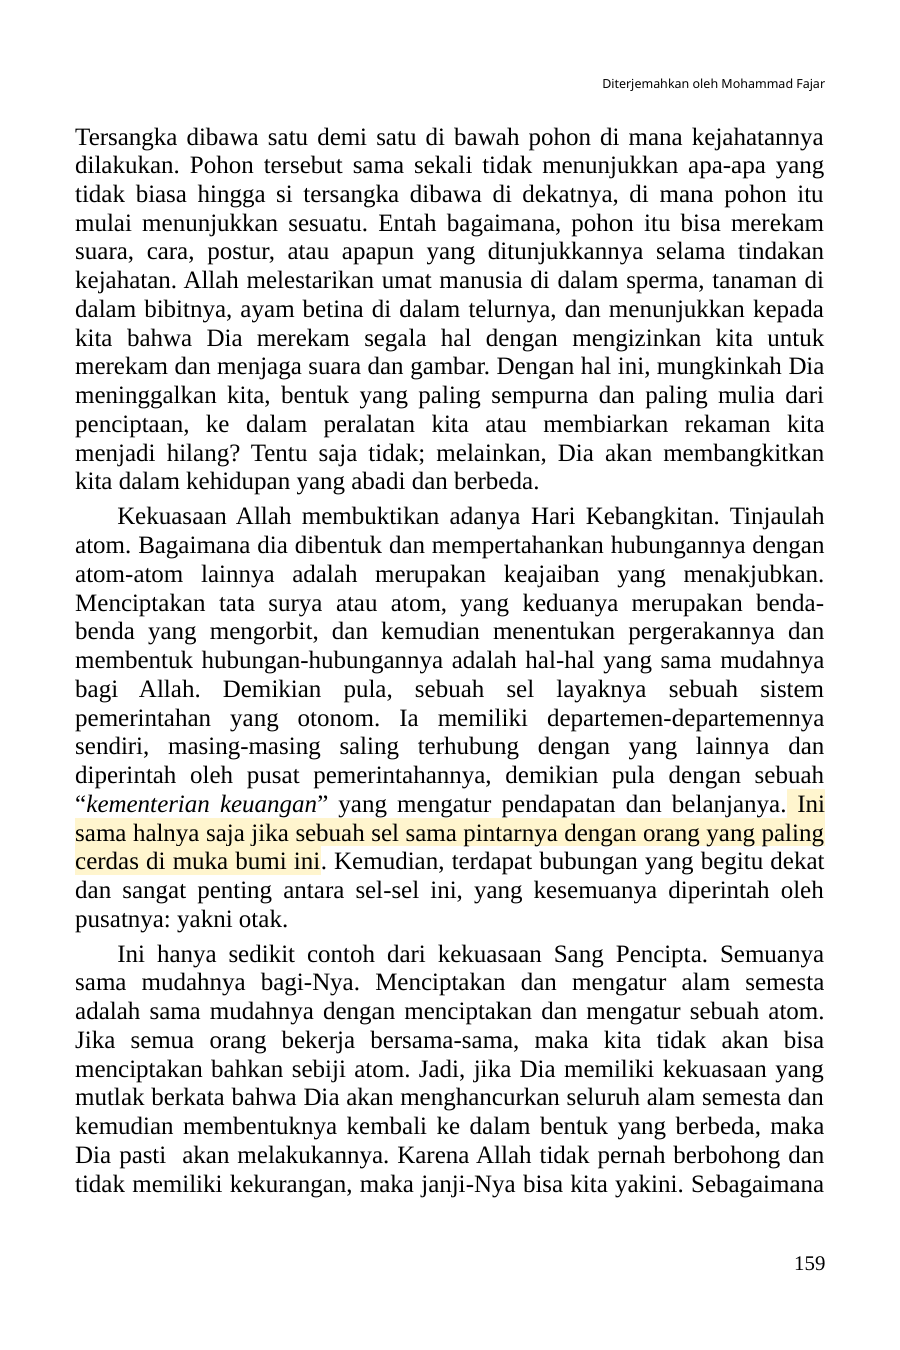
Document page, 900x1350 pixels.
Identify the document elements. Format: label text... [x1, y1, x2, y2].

text Kekuasaan Allah membuktikan adanya Hari Kebangkitan. Tinjaulah atom. Bagaimana dia dibentuk dan mempertahankan hubungannya dengan atom-atom lainnya adalah merupakan keajaiban yang menakjubkan. Menciptakan tata surya atau atom, yang keduanya merupakan benda-benda yang mengorbit, dan kemudian menentukan pergerakannya dan membentuk hubungan-hubungannya adalah hal-hal yang sama mudahnya bagi Allah. Demikian pula, sebuah sel layaknya sebuah sistem pemerintahan yang otonom. Ia memiliki departemen-departemennya sendiri, masing-masing saling terhubung dengan yang lainnya dan diperintah oleh pusat pemerintahannya, demikian pula dengan sebuah “kementerian keuangan” yang mengatur pendapatan dan belanjanya. Ini sama halnya saja jika sebuah sel sama pintarnya dengan orang yang paling cerdas di muka bumi ini. Kemudian, terdapat bubungan yang begitu dekat dan sangat penting antara sel-sel ini, yang kesemuanya diperintah oleh pusatnya: yakni otak. [75, 501, 825, 933]
text Ini hanya sedikit contoh dari kekuasaan Sang Pencipta. Semuanya sama mudahnya bagi-Nya. Menciptakan dan mengatur alam semesta adalah sama mudahnya dengan menciptakan dan mengatur sebuah atom. Jika semua orang bekerja bersama-sama, maka kita tidak akan bisa menciptakan bahkan sebiji atom. Jadi, jika Dia memiliki kekuasaan yang mutlak berkata bahwa Dia akan menghancurkan seluruh alam semesta dan kemudian membentuknya kembali ke dalam bentuk yang berbeda, maka Dia pasti akan melakukannya. Karena Allah tidak pernah berbohong dan tidak memiliki kekurangan, maka janji-Nya bisa kita yakini. Sebagaimana [75, 939, 825, 1197]
text Tersangka dibawa satu demi satu di bawah pohon di mana kejahatannya dilakukan. Pohon tersebut sama sekali tidak menunjukkan apa-apa yang tidak biasa hingga si tersangka dibawa di dekatnya, di mana pohon itu mulai menunjukkan sesuatu. Entah bagaimana, pohon itu bisa merekam suara, cara, postur, atau apapun yang ditunjukkannya selama tindakan kejahatan. Allah melestarikan umat manusia di dalam sperma, tanaman di dalam bibitnya, ayam betina di dalam telurnya, dan menunjukkan kepada kita bahwa Dia merekam segala hal dengan mengizinkan kita untuk merekam dan menjaga suara dan gambar. Dengan hal ini, mungkinkah Dia meninggalkan kita, bentuk yang paling sempurna dan paling mulia dari penciptaan, ke dalam peralatan kita atau membiarkan rekaman kita menjadi hilang? Tentu saja tidak; melainkan, Dia akan membangkitkan kita dalam kehidupan yang abadi dan berbeda. [75, 122, 825, 495]
